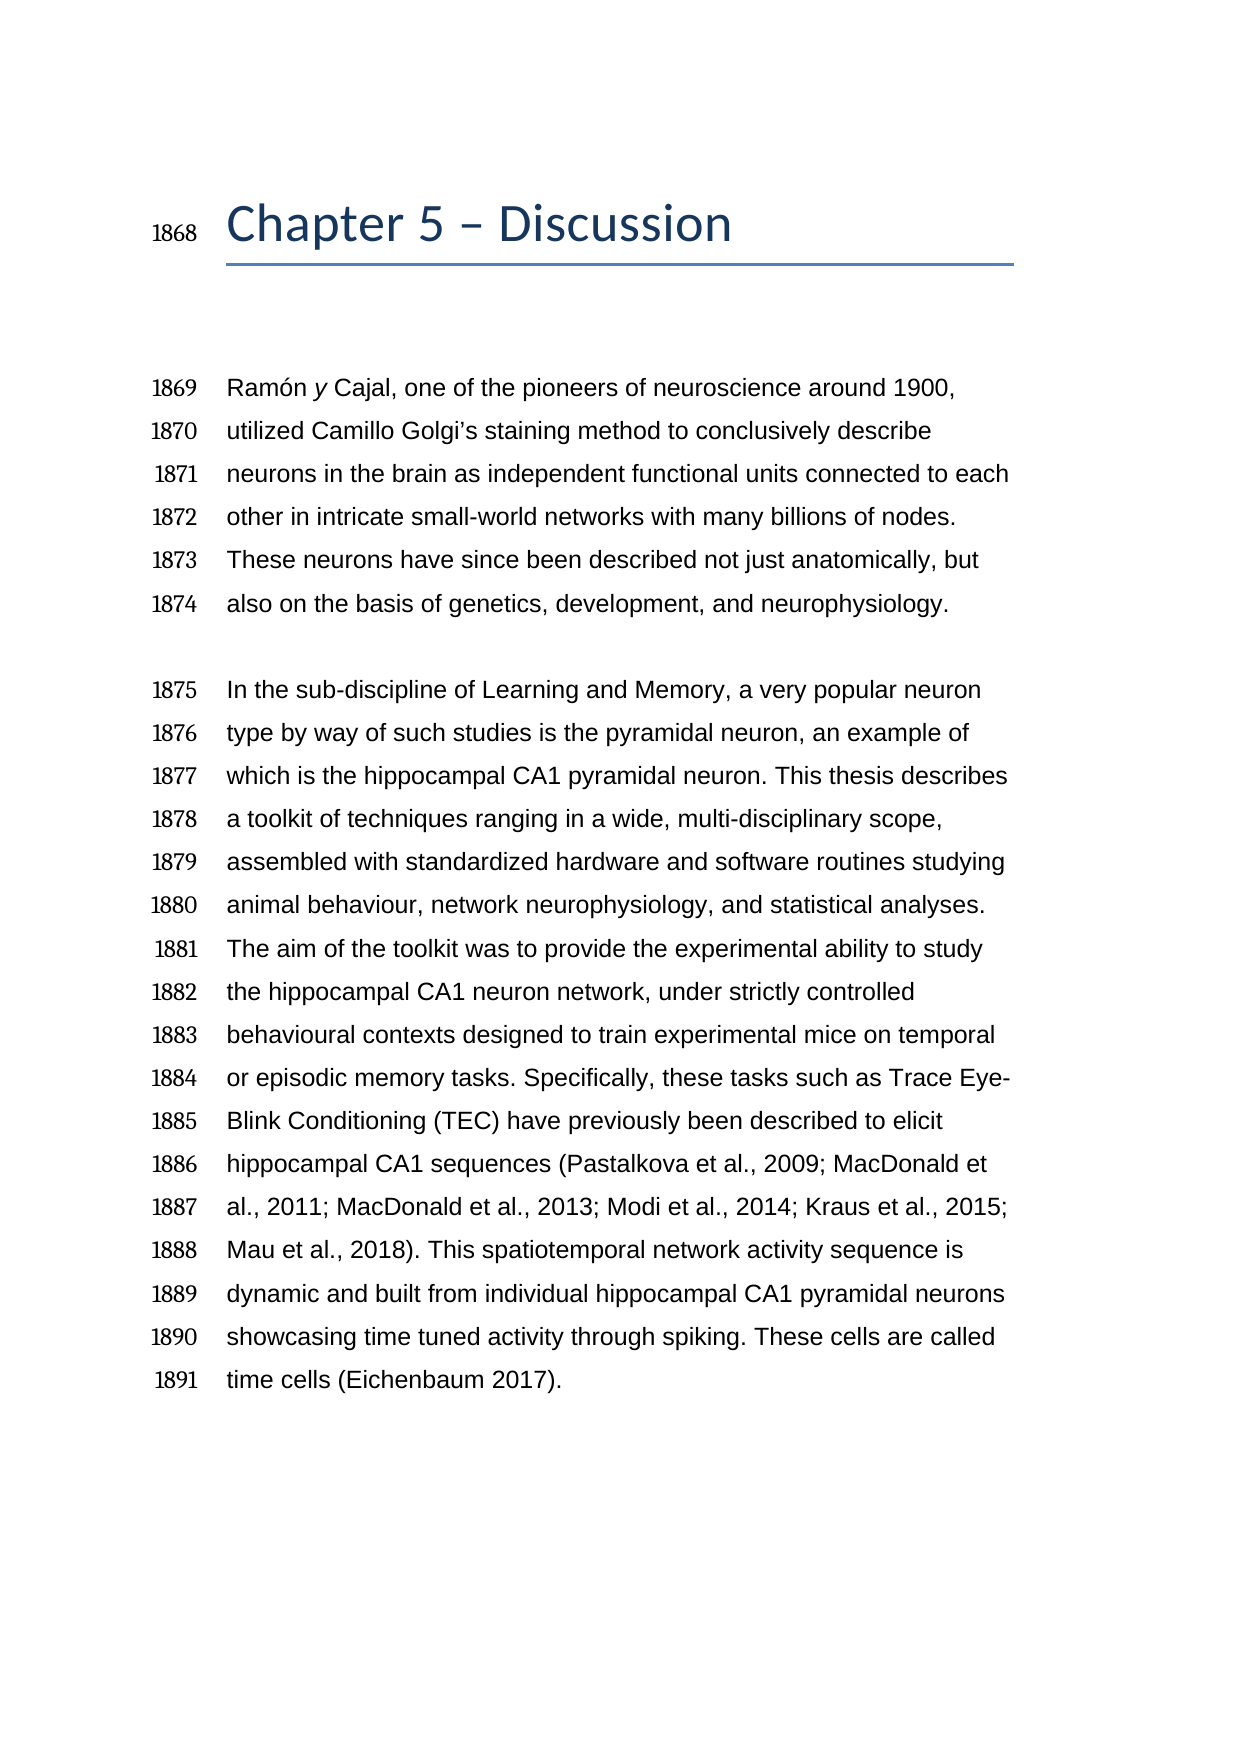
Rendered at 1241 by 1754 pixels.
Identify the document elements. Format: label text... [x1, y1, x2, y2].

text The aim of the toolkit was to provide the experimental ability to study the hippocampal CA1 neuron network, under strictly controlled behavioural contexts designed to train experimental mice on temporal or episodic memory tasks. Specifically, these tasks such as Trace Eye-Blink Conditioning (TEC) have previously been described to elicit hippocampal CA1 sequences (Pastalkova et al., 2009; MacDonald et al., 2011; MacDonald et al., 2013; Modi et al., 2014; Kraus et al., 2015; Mau et al., 2018). This spatiotemporal network activity sequence is dynamic and built from individual hippocampal CA1 pyramidal neurons showcasing time tuned activity through spiking. These cells are called time cells (Eichenbaum 2017). [226, 933, 1014, 1393]
text Ramón y Cajal, one of the pioneers of neuroscience around 1900, utilized Camillo Golgi’s staining method to conclusively describe neurons in the brain as independent functional units connected to each other in intricate small-world networks with many billions of nodes. These neurons have since been described not just anatomically, but also on the basis of genetics, development, and neurophysiology. [226, 373, 1014, 617]
text In the sub-discipline of Learning and Memory, a very popular neuron type by way of such studies is the pyramidal neuron, an example of which is the hippocampal CA1 pyramidal neuron. This thesis describes a toolkit of techniques ranging in a wide, multi-disciplinary scope, assembled with standardized hardware and software routines studying animal behaviour, network neurophysiology, and statistical analyses. [226, 675, 1014, 919]
title Chapter 5 – Discussion [226, 189, 1014, 263]
